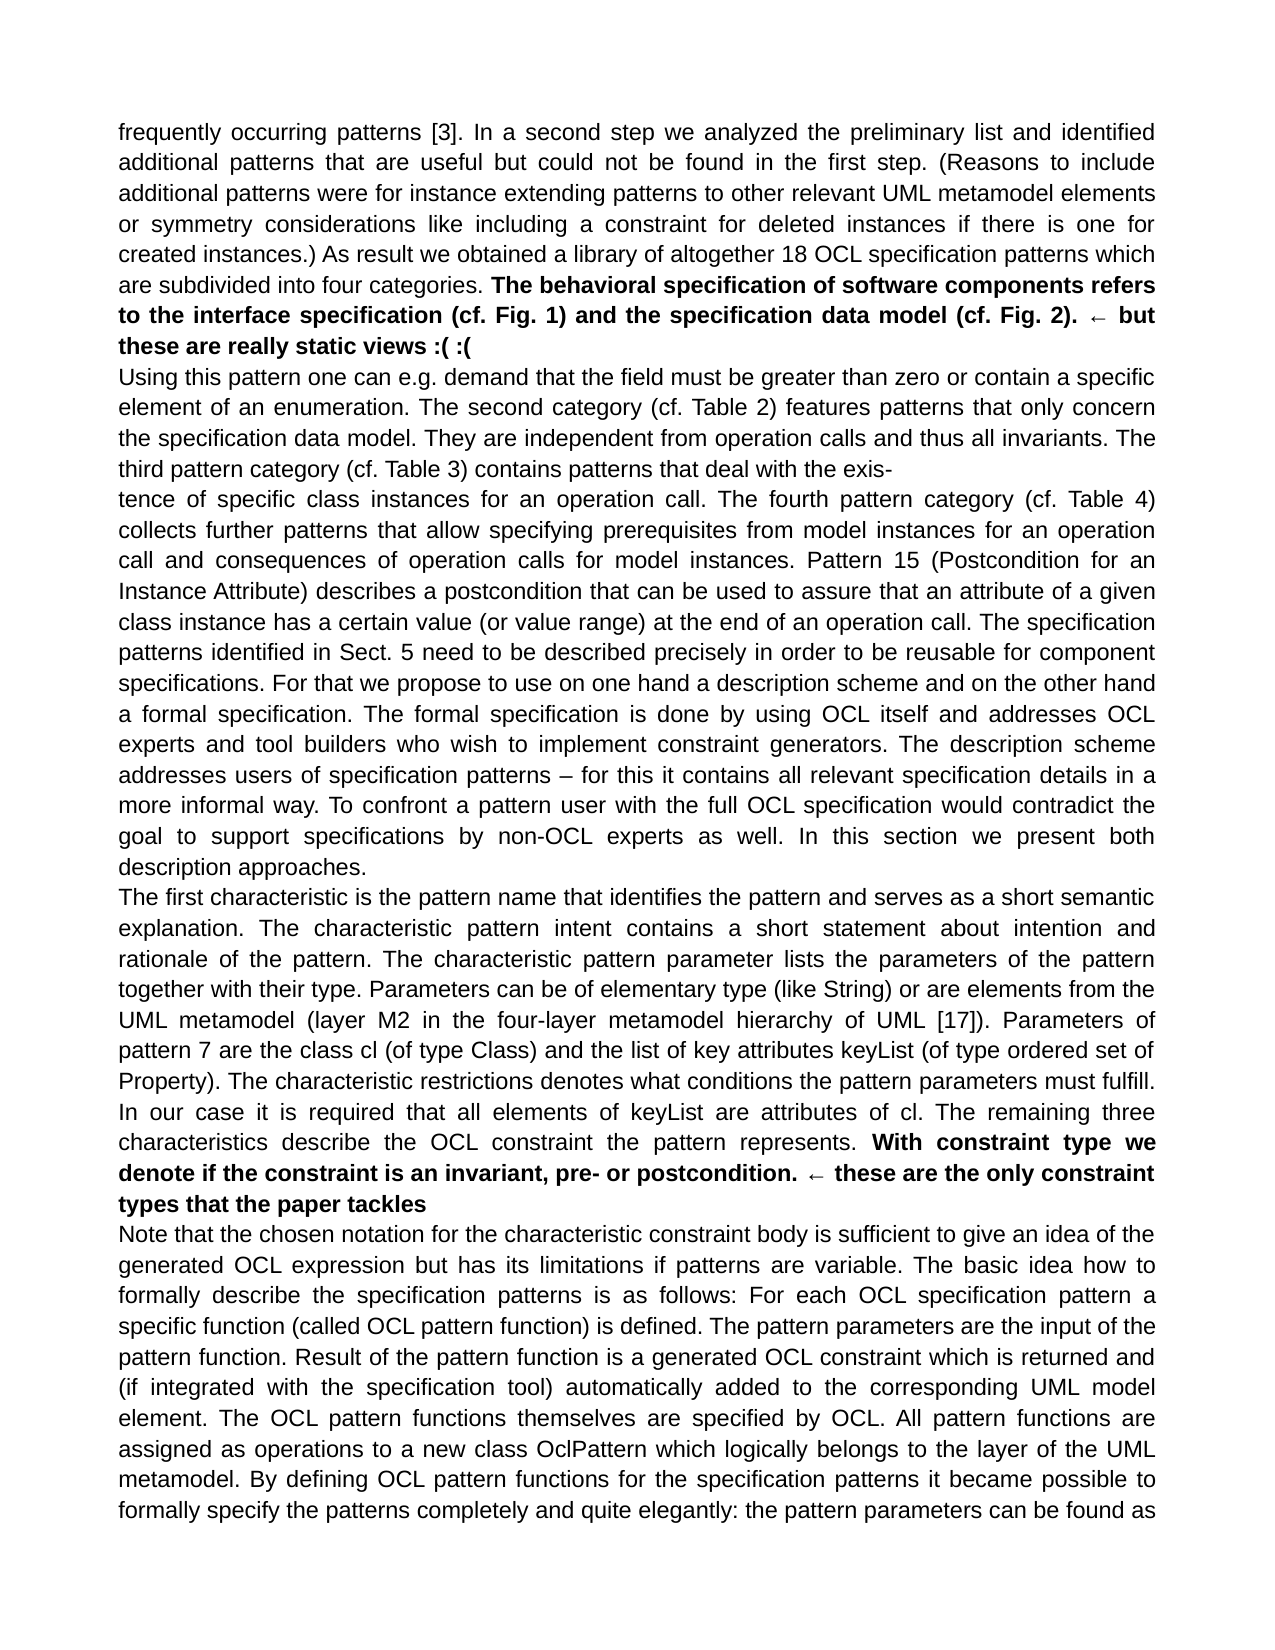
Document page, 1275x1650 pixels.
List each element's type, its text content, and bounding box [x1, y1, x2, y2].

text tence of specific class instances for an operation call. The fourth pattern category (cf. Table 4) collects further patterns that allow specifying prerequisites from model instances for an operation call and consequences of operation calls for model instances. Pattern 15 (Postcondition for an Instance Attribute) describes a postcondition that can be used to assure that an attribute of a given class instance has a certain value (or value range) at the end of an operation call. The specification patterns identified in Sect. 5 need to be described precisely in order to be reusable for component specifications. For that we propose to use on one hand a description scheme and on the other hand a formal specification. The formal specification is done by using OCL itself and addresses OCL experts and tool builders who wish to implement constraint generators. The description scheme addresses users of specification patterns – for this it contains all relevant specification details in a more informal way. To confront a pattern user with the full OCL specification would contradict the goal to support specifications by non-OCL experts as well. In this section we present both description approaches. [118, 486, 1157, 880]
text Note that the chosen notation for the characteristic constraint body is sufficient to give an idea of the generated OCL expression but has its limitations if patterns are variable. The basic idea how to formally describe the specification patterns is as follows: For each OCL specification pattern a specific function (called OCL pattern function) is defined. The pattern parameters are the input of the pattern function. Result of the pattern function is a generated OCL constraint which is returned and (if integrated with the specification tool) automatically added to the corresponding UML model element. The OCL pattern functions themselves are specified by OCL. All pattern functions are assigned as operations to a new class OclPattern which logically belongs to the layer of the UML metamodel. By defining OCL pattern functions for the specification patterns it became possible to formally specify the patterns completely and quite elegantly: the pattern parameters can be found as [118, 1221, 1157, 1523]
text The first characteristic is the pattern name that identifies the pattern and serves as a short semantic explanation. The characteristic pattern intent contains a short statement about intention and rationale of the pattern. The characteristic pattern parameter lists the parameters of the pattern together with their type. Parameters can be of elementary type (like String) or are elements from the UML metamodel (layer M2 in the four-layer metamodel hierarchy of UML [17]). Parameters of pattern 7 are the class cl (of type Class) and the list of key attributes keyList (of type ordered set of Property). The characteristic restrictions denotes what conditions the pattern parameters must fulfill. In our case it is required that all elements of keyList are attributes of cl. The remaining three characteristics describe the OCL constraint the pattern represents. With constraint type we denote if the constraint is an invariant, pre- or postcondition. ← these are the only constraint types that the paper tackles [118, 884, 1157, 1217]
text Using this pattern one can e.g. demand that the field must be greater than zero or contain a specific element of an enumeration. The second category (cf. Table 2) features patterns that only concern the specification data model. They are independent from operation calls and thus all invariants. The third pattern category (cf. Table 3) contains patterns that deal with the exis- [118, 363, 1157, 482]
text frequently occurring patterns [3]. In a second step we analyzed the preliminary list and identified additional patterns that are useful but could not be found in the first step. (Reasons to include additional patterns were for instance extending patterns to other relevant UML metamodel elements or symmetry considerations like including a constraint for deleted instances if there is one for created instances.) As result we obtained a library of altogether 18 OCL specification patterns which are subdivided into four categories. The behavioral specification of software components refers to the interface specification (cf. Fig. 1) and the specification data model (cf. Fig. 2). ← but these are really static views :( :( [118, 118, 1157, 359]
